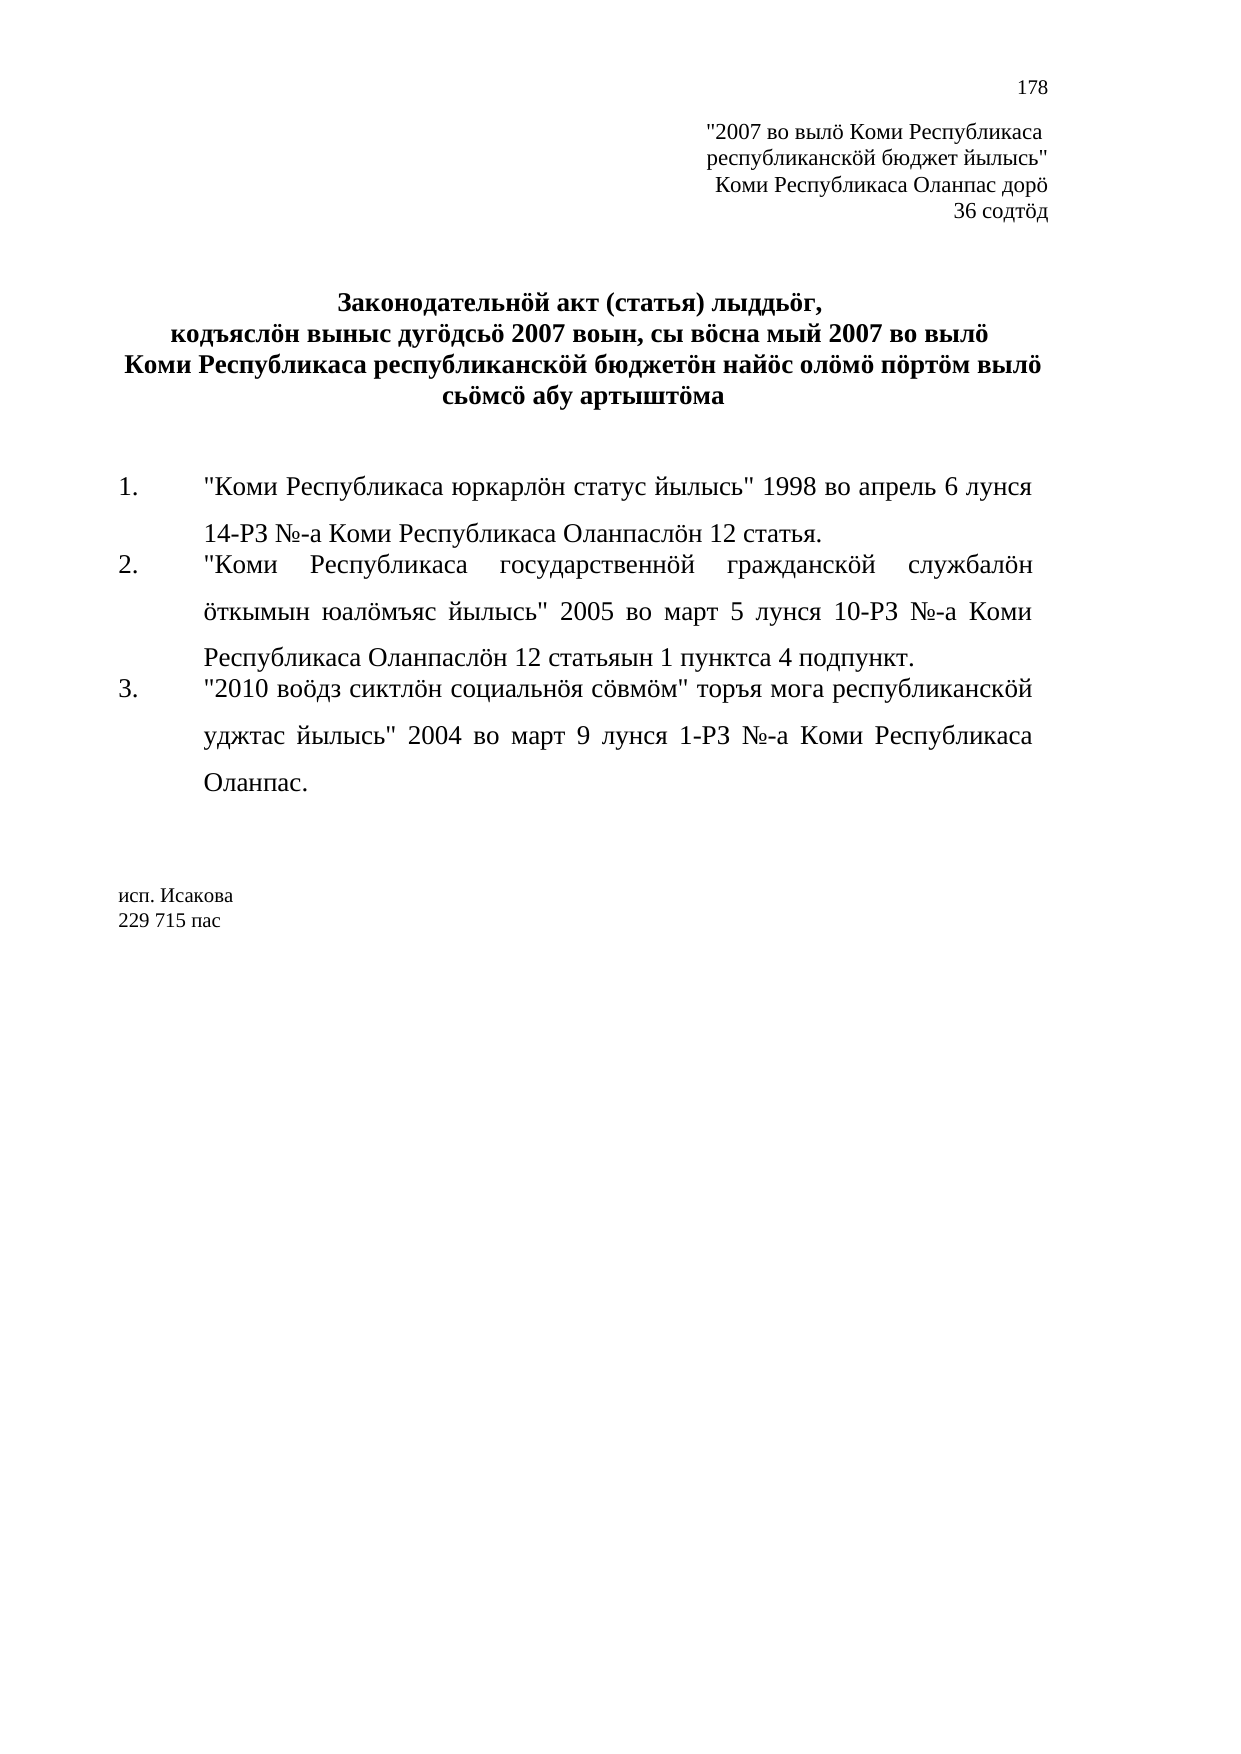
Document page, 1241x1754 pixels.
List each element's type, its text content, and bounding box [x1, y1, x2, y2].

table_header "Коми Республикаса юркарлöн статус йылысь" 1998 во апрель 6 лунся 14-РЗ №-а Коми Республикаса Оланпаслöн 12 статья. [192, 470, 1045, 548]
text Законодательнöй акт (статья) лыддьöг, [118, 286, 1048, 317]
text республиканскöй бюджет йылысь" [118, 144, 1048, 171]
table_cell 3. [107, 673, 192, 797]
table_cell 2. [107, 548, 192, 673]
table_cell "Коми Республикаса государственнöй гражданскöй службалöн öткымын юалöмъяс йылысь" 2005 во март 5 лунся 10-РЗ №-а Коми Республикаса Оланпаслöн 12 статьяын 1 пунктса 4 подпункт. [192, 548, 1045, 673]
text Коми Республикаса республиканскöй бюджетöн найöс олöмö пöртöм вылö сьöмсö абу артыштöма [118, 348, 1048, 410]
text "2007 во вылö Коми Республикаса [118, 118, 1048, 144]
text кодъяслöн выныс дугöдсьö 2007 воын, сы вöсна мый 2007 во вылö [118, 317, 1048, 348]
text Коми Республикаса Оланпас дорö [118, 171, 1048, 197]
table_cell "2010 воöдз сиктлöн социальнöя сöвмöм" торъя мога республиканскöй уджтас йылысь" 2004 во март 9 лунся 1-РЗ №-а Коми Республикаса Оланпас. [192, 673, 1045, 797]
text 229 715 пас [118, 907, 1048, 932]
table_header 1. [107, 470, 192, 548]
text исп. Исакова [118, 883, 1048, 907]
text 36 содтöд [118, 197, 1048, 223]
